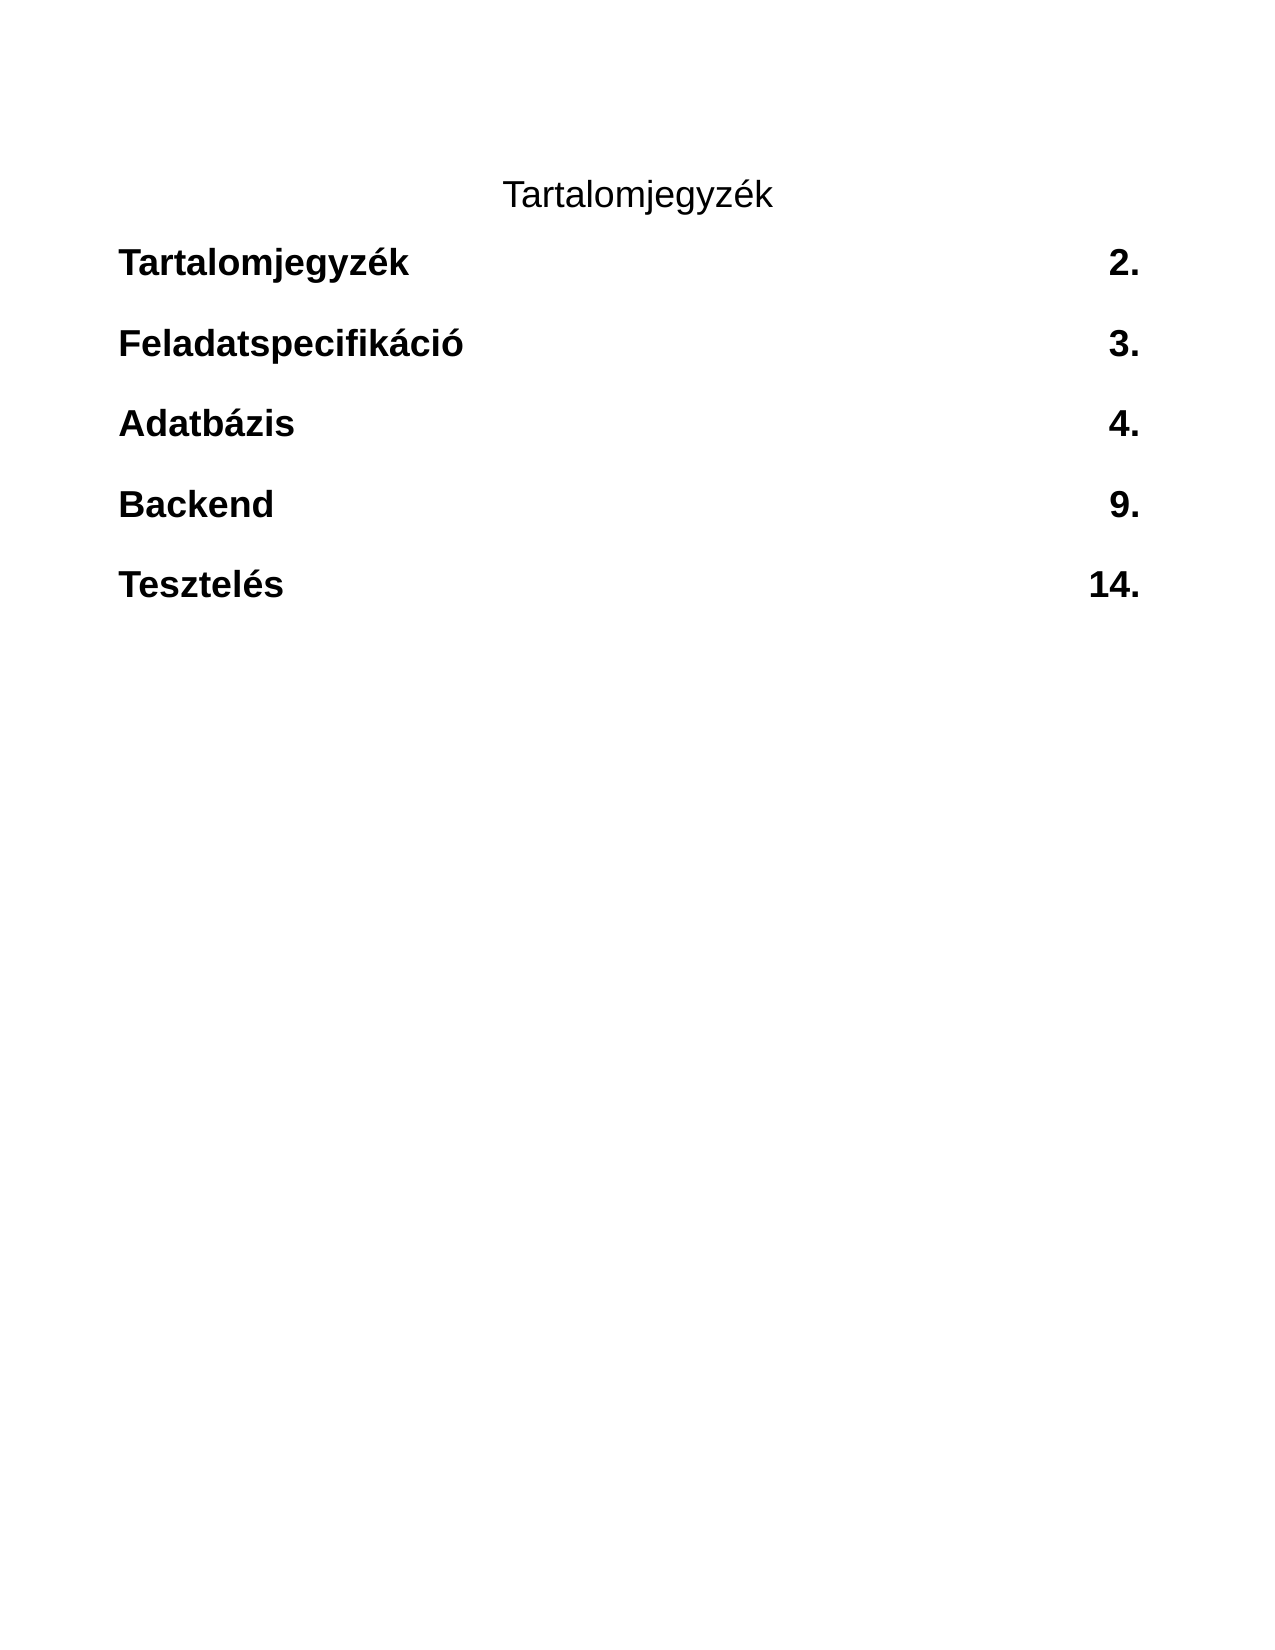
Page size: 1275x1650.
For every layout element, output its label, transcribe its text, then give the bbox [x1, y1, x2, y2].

subtitle Feladatspecifikáció 3. [118, 321, 1157, 364]
subtitle Adatbázis 4. [118, 401, 1157, 444]
subtitle Tartalomjegyzék 2. [118, 240, 1157, 283]
subtitle Backend 9. [118, 482, 1157, 525]
text Tartalomjegyzék [118, 172, 1157, 215]
subtitle Tesztelés 14. [118, 563, 1157, 606]
